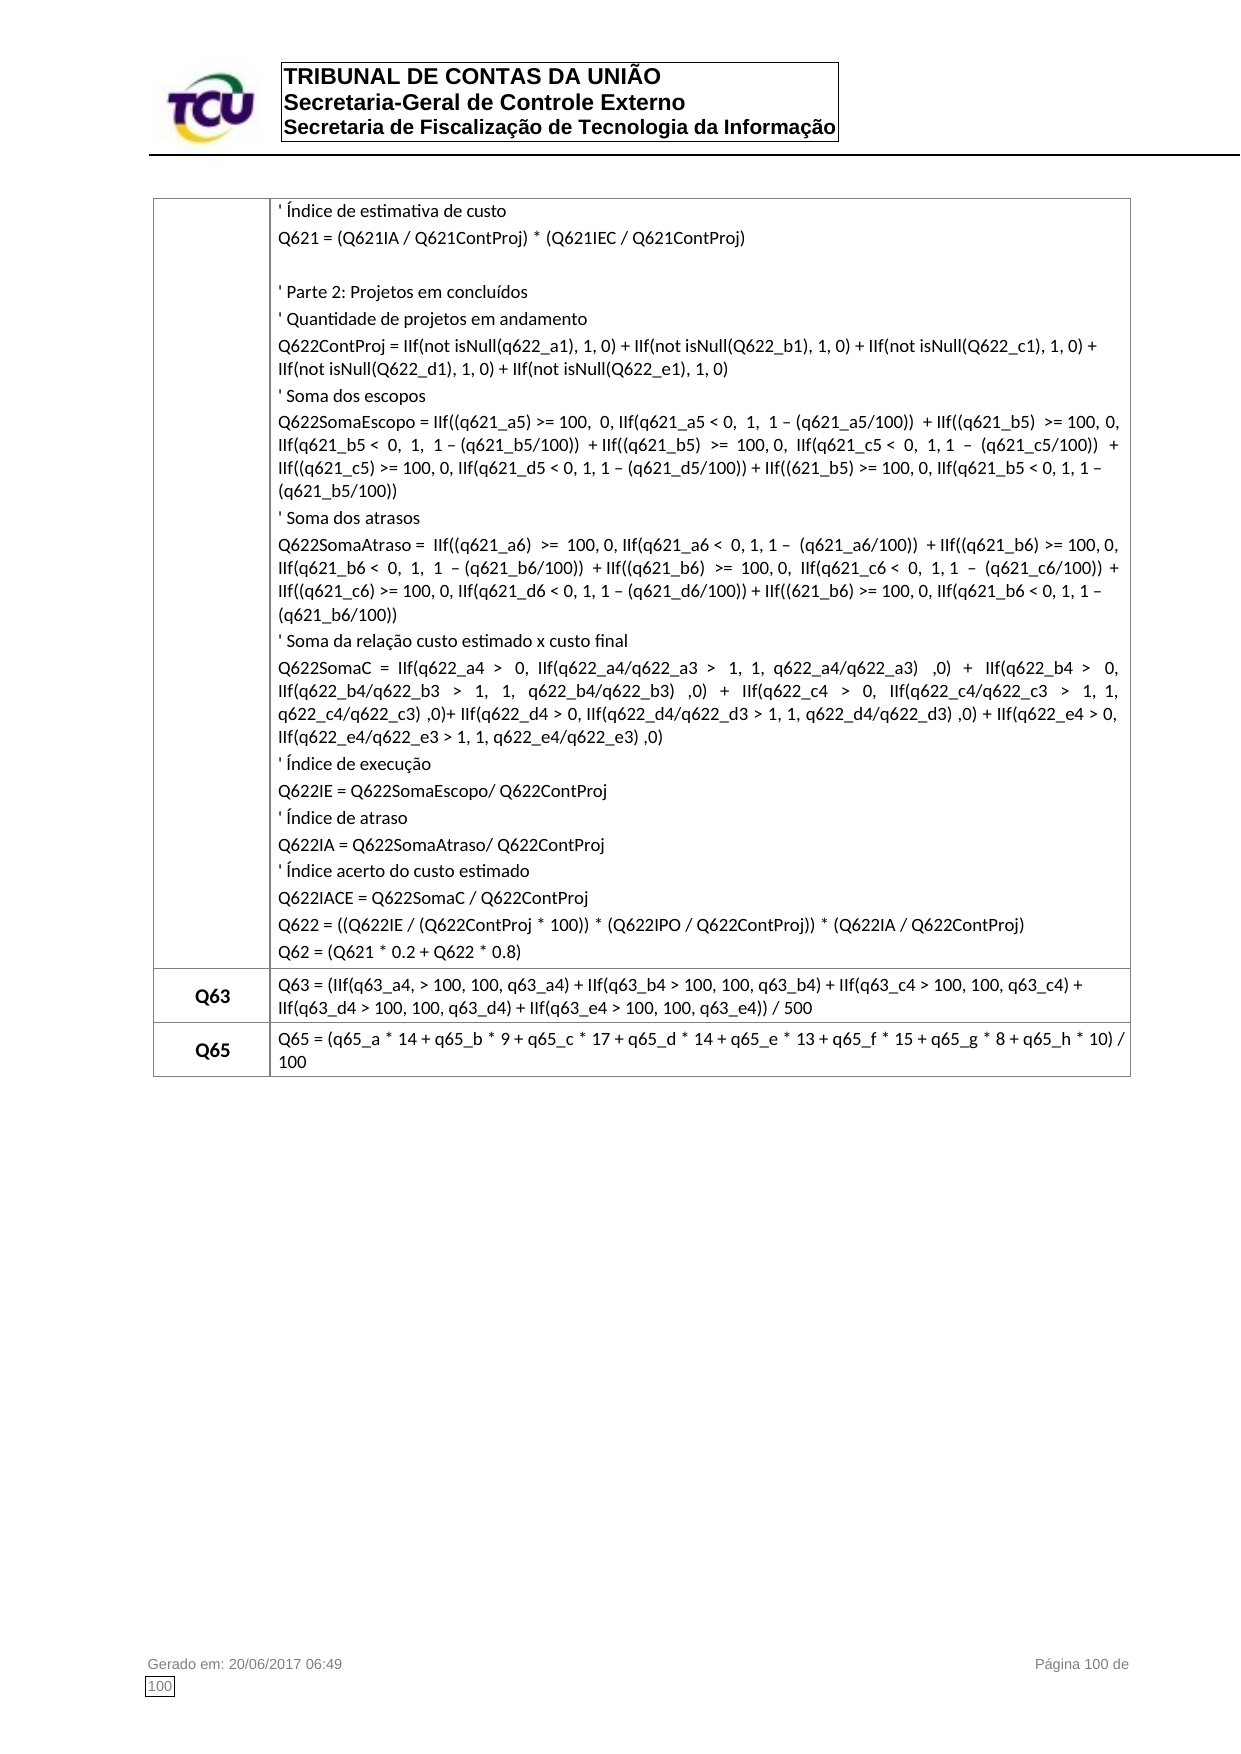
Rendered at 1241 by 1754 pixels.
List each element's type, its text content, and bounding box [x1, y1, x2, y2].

picture [150, 156, 262, 161]
table_cell Q65 = (q65_a * 14 + q65_b * 9 + q65_c * 17 + q65_d * 14 + q65_e * 13 + q65_f * 15 + q65_g * 8 + q65_h * 10) / 100 [271, 1023, 1130, 1076]
table_cell Q65 [154, 1023, 269, 1076]
table_header Índice de estimativa de custo Q621 = (Q621IA / Q621ContProj) * (Q621IEC / Q621ContProj) Parte 2: Projetos em concluídos Quantidade de projetos em andamento Q622ContProj = IIf(not isNull(q622_a1), 1, 0) + IIf(not isNull(Q622_b1), 1, 0) + IIf(not isNull(Q622_c1), 1, 0) + IIf(not isNull(Q622_d1), 1, 0) + IIf(not isNull(Q622_e1), 1, 0) ' Soma dos escopos Q622SomaEscopo = IIf((q621_a5) >= 100, 0, IIf(q621_a5 < 0, 1, 1 – (q621_a5/100)) + IIf((q621_b5) >= 100, 0, IIf(q621_b5 < 0, 1, 1 – (q621_b5/100)) + IIf((q621_b5) >= 100, 0, IIf(q621_c5 < 0, 1, 1 – (q621_c5/100)) + IIf((q621_c5) >= 100, 0, IIf(q621_d5 < 0, 1, 1 – (q621_d5/100)) + IIf((621_b5) >= 100, 0, IIf(q621_b5 < 0, 1, 1 – (q621_b5/100)) Soma dos atrasos Q622SomaAtraso = IIf((q621_a6) >= 100, 0, IIf(q621_a6 < 0, 1, 1 – (q621_a6/100)) + IIf((q621_b6) >= 100, 0, IIf(q621_b6 < 0, 1, 1 – (q621_b6/100)) + IIf((q621_b6) >= 100, 0, IIf(q621_c6 < 0, 1, 1 – (q621_c6/100)) + IIf((q621_c6) >= 100, 0, IIf(q621_d6 < 0, 1, 1 – (q621_d6/100)) + IIf((621_b6) >= 100, 0, IIf(q621_b6 < 0, 1, 1 – (q621_b6/100)) Soma da relação custo estimado x custo final Q622SomaC = IIf(q622_a4 > 0, IIf(q622_a4/q622_a3 > 1, 1, q622_a4/q622_a3) ,0) + IIf(q622_b4 > 0, IIf(q622_b4/q622_b3 > 1, 1, q622_b4/q622_b3) ,0) + IIf(q622_c4 > 0, IIf(q622_c4/q622_c3 > 1, 1, q622_c4/q622_c3) ,0)+ IIf(q622_d4 > 0, IIf(q622_d4/q622_d3 > 1, 1, q622_d4/q622_d3) ,0) + IIf(q622_e4 > 0, IIf(q622_e4/q622_e3 > 1, 1, q622_e4/q622_e3) ,0) ' Índice de execução Q622IE = Q622SomaEscopo/ Q622ContProj ' Índice de atraso Q622IA = Q622SomaAtraso/ Q622ContProj ' Índice acerto do custo estimado Q622IACE = Q622SomaC / Q622ContProj Q622 = ((Q622IE / (Q622ContProj * 100)) * (Q622IPO / Q622ContProj)) * (Q622IA / Q622ContProj) Q62 = (Q621 * 0.2 + Q622 * 0.8) [271, 199, 1130, 968]
table_header [154, 199, 269, 968]
table_cell Q63 [154, 969, 269, 1022]
picture [150, 58, 262, 154]
table_cell Q63 = (IIf(q63_a4, > 100, 100, q63_a4) + IIf(q63_b4 > 100, 100, q63_b4) + IIf(q63_c4 > 100, 100, q63_c4) + IIf(q63_d4 > 100, 100, q63_d4) + IIf(q63_e4 > 100, 100, q63_e4)) / 500 [271, 969, 1130, 1022]
text Gerado em: 20/06/2017 06:49 Página 100 de [147, 1656, 1142, 1673]
